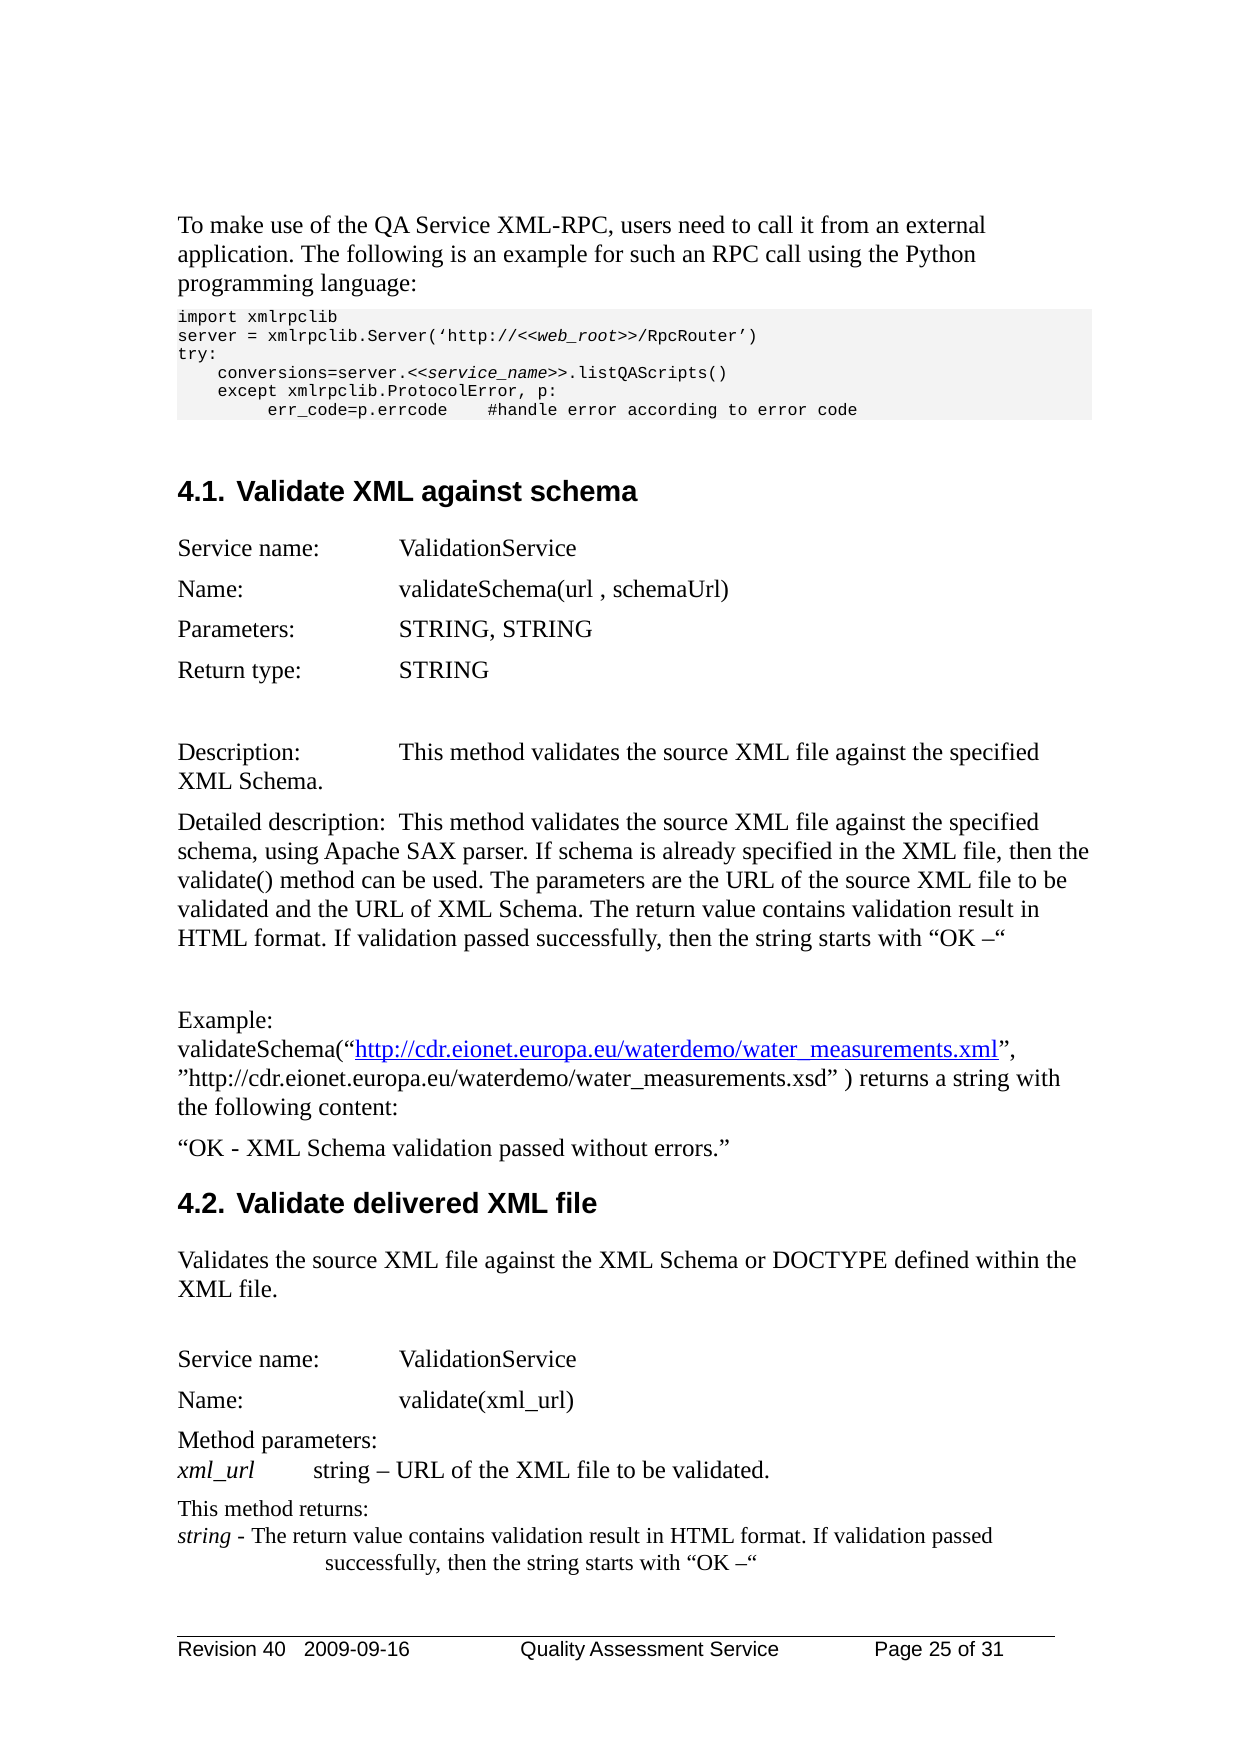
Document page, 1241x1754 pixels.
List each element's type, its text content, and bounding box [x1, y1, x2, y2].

list except xmlrpclib.ProtocolError, p: [177, 383, 1092, 402]
subtitle Validate delivered XML file [177, 1186, 1092, 1220]
text Validates the source XML file against the XML Schema or DOCTYPE defined within the XML file. [177, 1245, 1092, 1332]
text Parameters: STRING, STRING [177, 614, 1092, 643]
text Return type: STRING [177, 655, 1092, 684]
text “OK - XML Schema validation passed without errors.” [177, 1133, 1092, 1162]
text Name: validateSchema(url , schemaUrl) [177, 573, 1092, 602]
list try: [177, 346, 1092, 365]
list import xmlrpclib [177, 309, 1092, 328]
text Service name: ValidationService [177, 1344, 1092, 1373]
text Detailed description: This method validates the source XML file against the specified schema, using Apache SAX parser. If schema is already specified in the XML file, then the validate() method can be used. The parameters are the URL of the source XML file to be validated and the URL of XML Schema. The return value contains validation result in HTML format. If validation passed successfully, then the string starts with “OK –“ [177, 807, 1092, 952]
text Description: This method validates the source XML file against the specified XML Schema. [177, 737, 1092, 795]
list err_code=p.errcode #handle error according to error code [177, 402, 1092, 420]
list server = xmlrpclib.Server(‘http://<<web_root>>/RpcRouter’) [177, 328, 1092, 346]
text Name: validate(xml_url) [177, 1384, 1092, 1414]
text Example: validateSchema(“http://cdr.eionet.europa.eu/waterdemo/water_measurements.xml”, ”http://cdr.eionet.europa.eu/waterdemo/water_measurements.xsd” ) returns a string with the following content: [177, 1004, 1092, 1121]
text Service name: ValidationService [177, 533, 1092, 562]
subtitle Validate XML against schema [177, 474, 1092, 508]
text This method returns: string - The return value contains validation result in HTML format. If validation passed successfully, then the string starts with “OK –“ [177, 1495, 1092, 1575]
text Method parameters: xml_url string – URL of the XML file to be validated. [177, 1425, 1092, 1483]
list conversions=server.<<service_name>>.listQAScripts() [177, 365, 1092, 383]
text To make use of the QA Service XML-RPC, users need to call it from an external application. The following is an example for such an RPC call using the Python programming language: [177, 210, 1092, 297]
